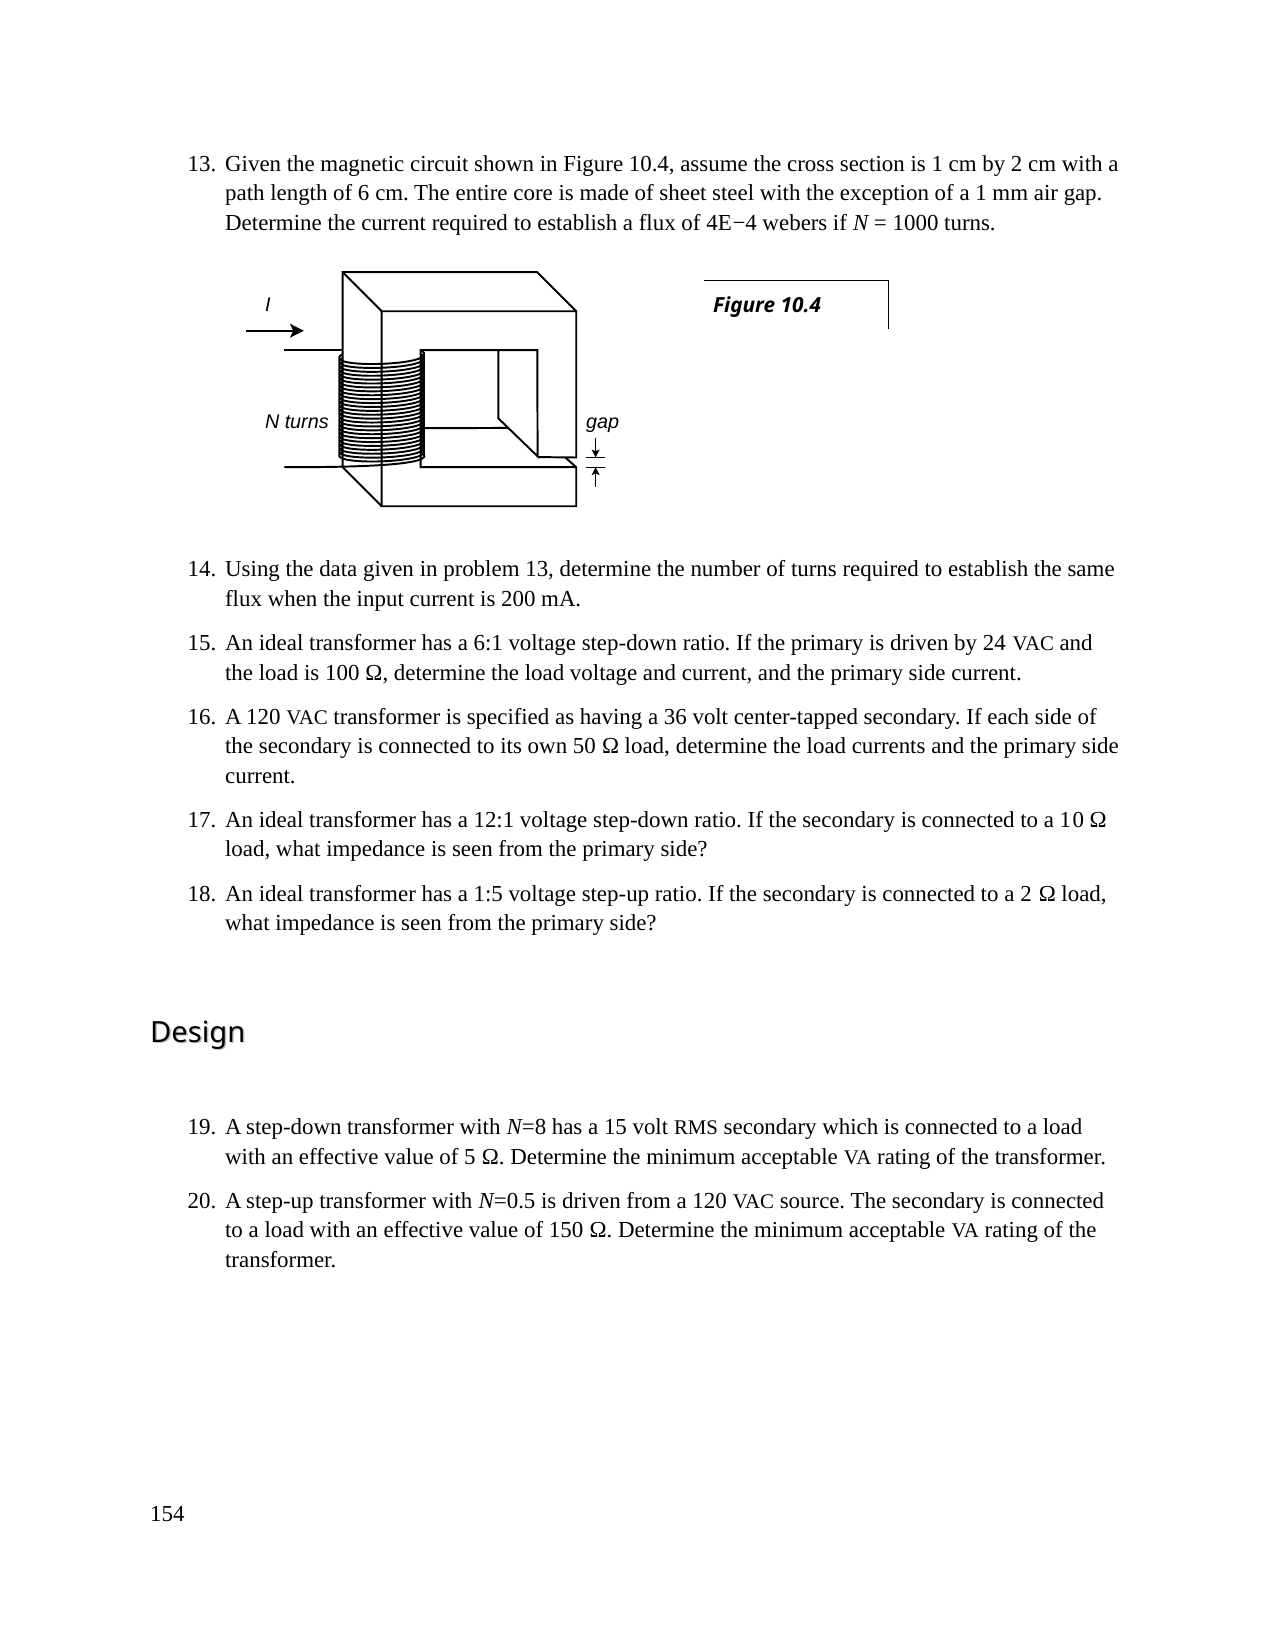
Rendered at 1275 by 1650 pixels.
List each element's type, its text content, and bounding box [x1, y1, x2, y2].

list An ideal transformer has a 6:1 voltage step-down ratio. If the primary is driven by 24 VAC and the load is 100 Ω, determine the load voltage and current, and the primary side current. [187, 629, 1125, 685]
list Figure 10.4 [713, 290, 879, 318]
list A 120 VAC transformer is specified as having a 36 volt center-tapped secondary. If each side of the secondary is connected to its own 50 Ω load, determine the load currents and the primary side current. [187, 703, 1125, 788]
subtitle Design [150, 1011, 1125, 1051]
list Given the magnetic circuit shown in Figure 10.4, assume the cross section is 1 cm by 2 cm with a path length of 6 cm. The entire core is made of sheet steel with the exception of a 1 mm air gap. Determine the current required to establish a flux of 4E−4 webers if N = 1000 turns. [187, 150, 1125, 235]
list A step-up transformer with N=0.5 is driven from a 120 VAC source. The secondary is connected to a load with an effective value of 150 Ω. Determine the minimum acceptable VA rating of the transformer. [187, 1187, 1125, 1272]
list An ideal transformer has a 1:5 voltage step-up ratio. If the secondary is connected to a 2 Ω load, what impedance is seen from the primary side? [187, 880, 1125, 936]
list An ideal transformer has a 12:1 voltage step-down ratio. If the secondary is connected to a 10 Ω load, what impedance is seen from the primary side? [187, 806, 1125, 862]
list A step-down transformer with N=8 has a 15 volt RMS secondary which is connected to a load with an effective value of 5 Ω. Determine the minimum acceptable VA rating of the transformer. [187, 1113, 1125, 1169]
list Using the data given in problem 13, determine the number of turns required to establish the same flux when the input current is 200 mA. [187, 556, 1125, 611]
